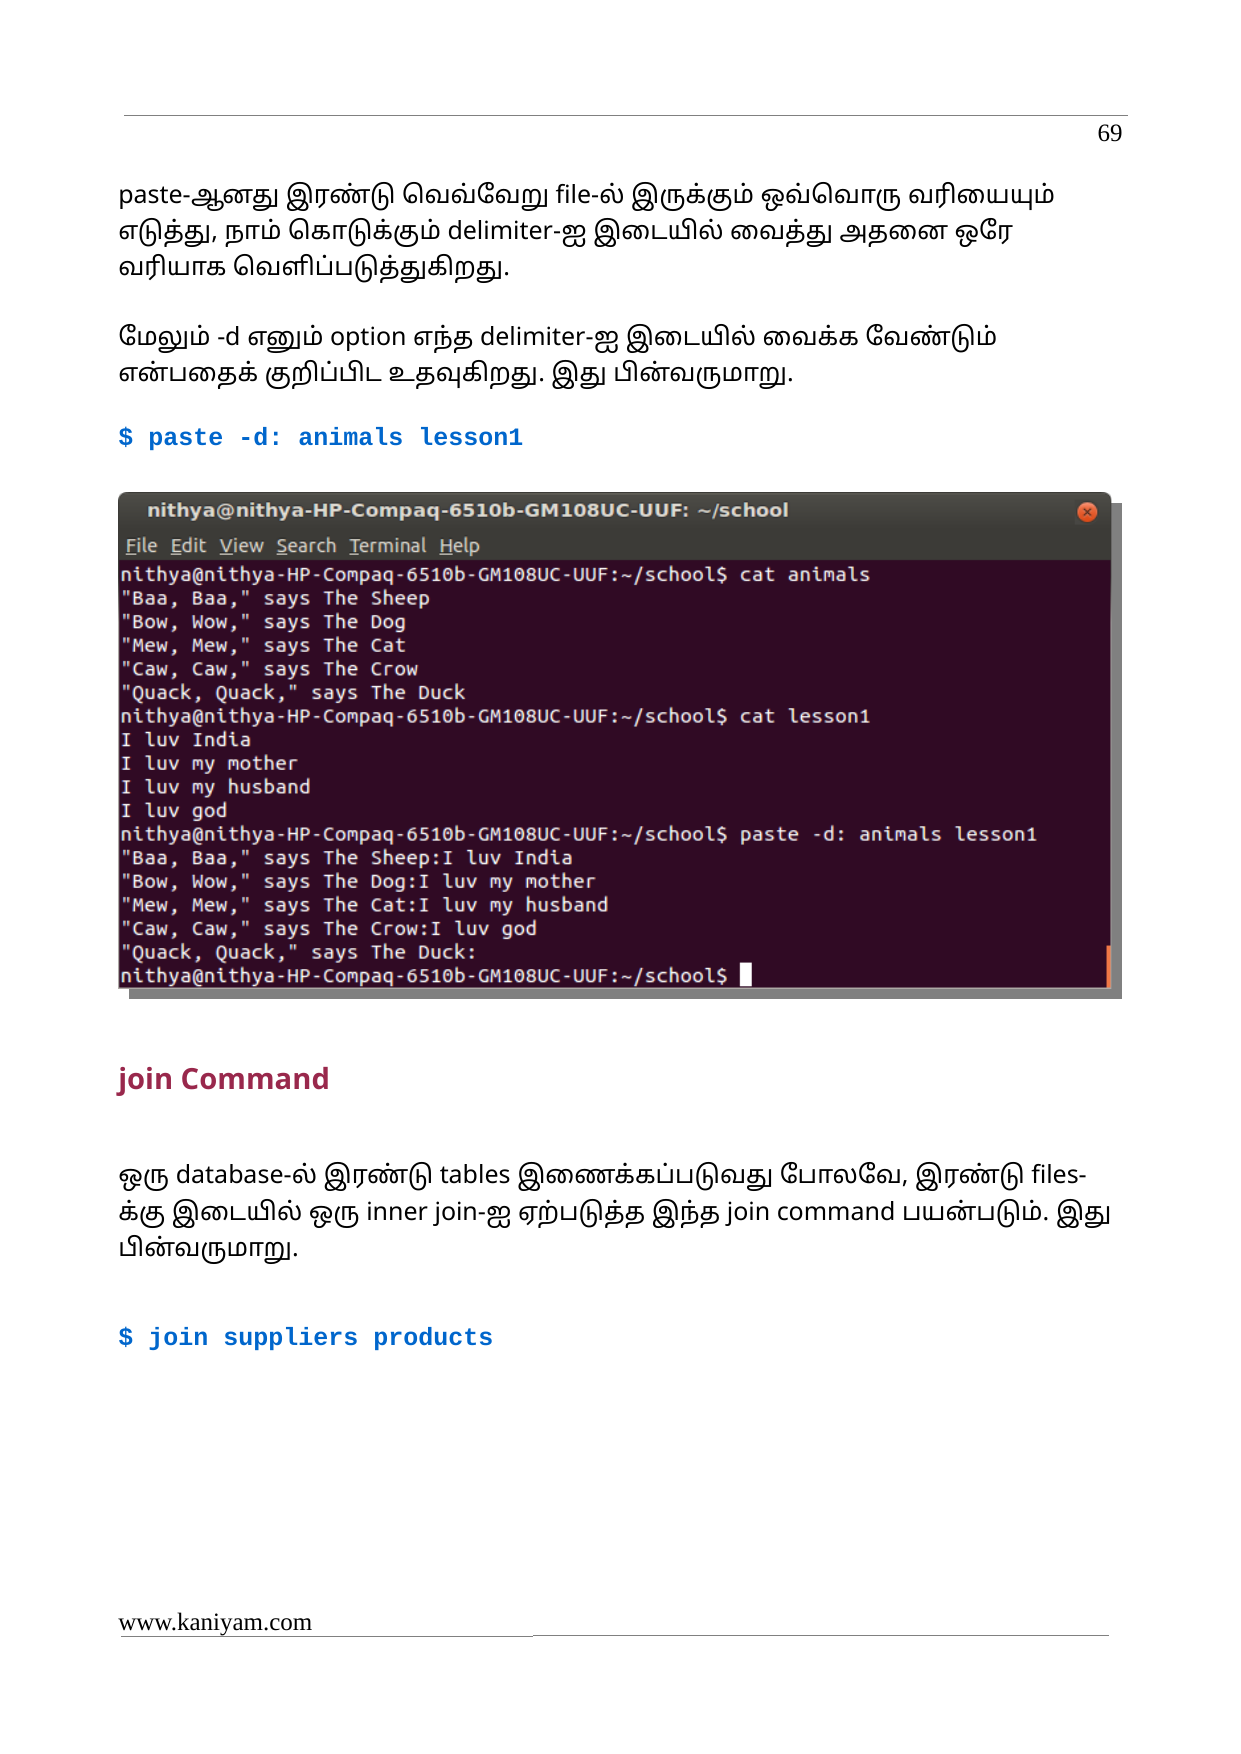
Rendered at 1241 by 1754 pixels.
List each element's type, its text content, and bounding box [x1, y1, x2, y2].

picture [118, 492, 1112, 989]
text $ paste -d: animals lesson1 [118, 425, 1122, 453]
text paste-ஆனது இரண்டு வெவ்வேறு file-ல் இருக்கும் ஒவ்வொரு வரியையும் எடுத்து, நாம் கொடுக்கும் delimiter-ஐ இடையில் வைத்து அதனை ஒரே வரியாக வெளிப்படுத்துகிறது. [118, 176, 1122, 284]
text ஒரு database-ல் இரண்டு tables இணைக்கப்படுவது போலவே, இரண்டு files-க்கு இடையில் ஒரு inner join-ஐ ஏற்படுத்த இந்த join command பயன்படும். இது பின்வருமாறு. [118, 1157, 1122, 1265]
text $ join suppliers products [118, 1324, 1122, 1353]
subtitle join Command [118, 1058, 1122, 1098]
text மேலும் -d எனும் option எந்த delimiter-ஐ இடையில் வைக்க வேண்டும் என்பதைக் குறிப்பிட உதவுகிறது. இது பின்வருமாறு. [118, 318, 1122, 391]
